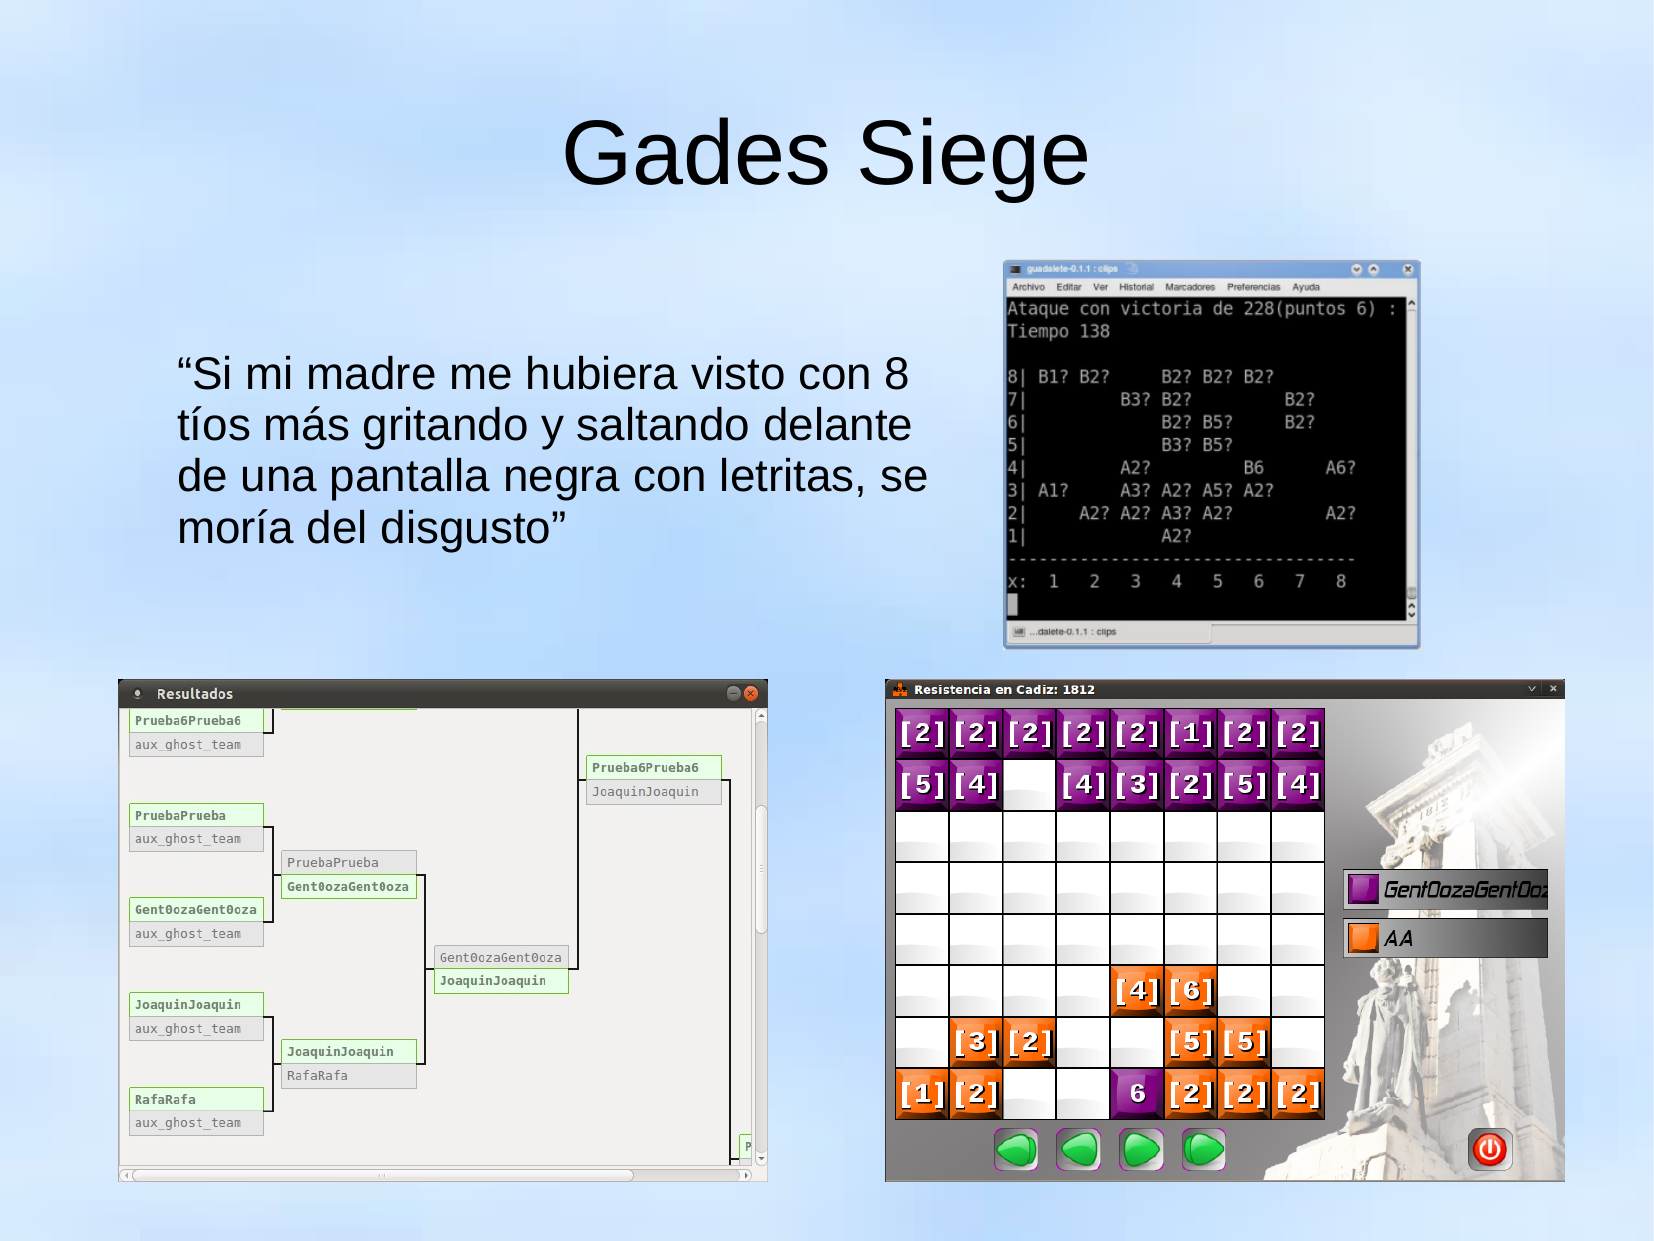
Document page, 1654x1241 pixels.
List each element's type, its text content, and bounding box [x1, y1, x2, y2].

title Gades Siege [82, 49, 1571, 257]
picture [0, 0, 1654, 1241]
list “Si mi madre me hubiera visto con 8 tíos más gritando y saltando delante de una pantalla negra con letritas, se moría del disgusto” [177, 347, 951, 739]
